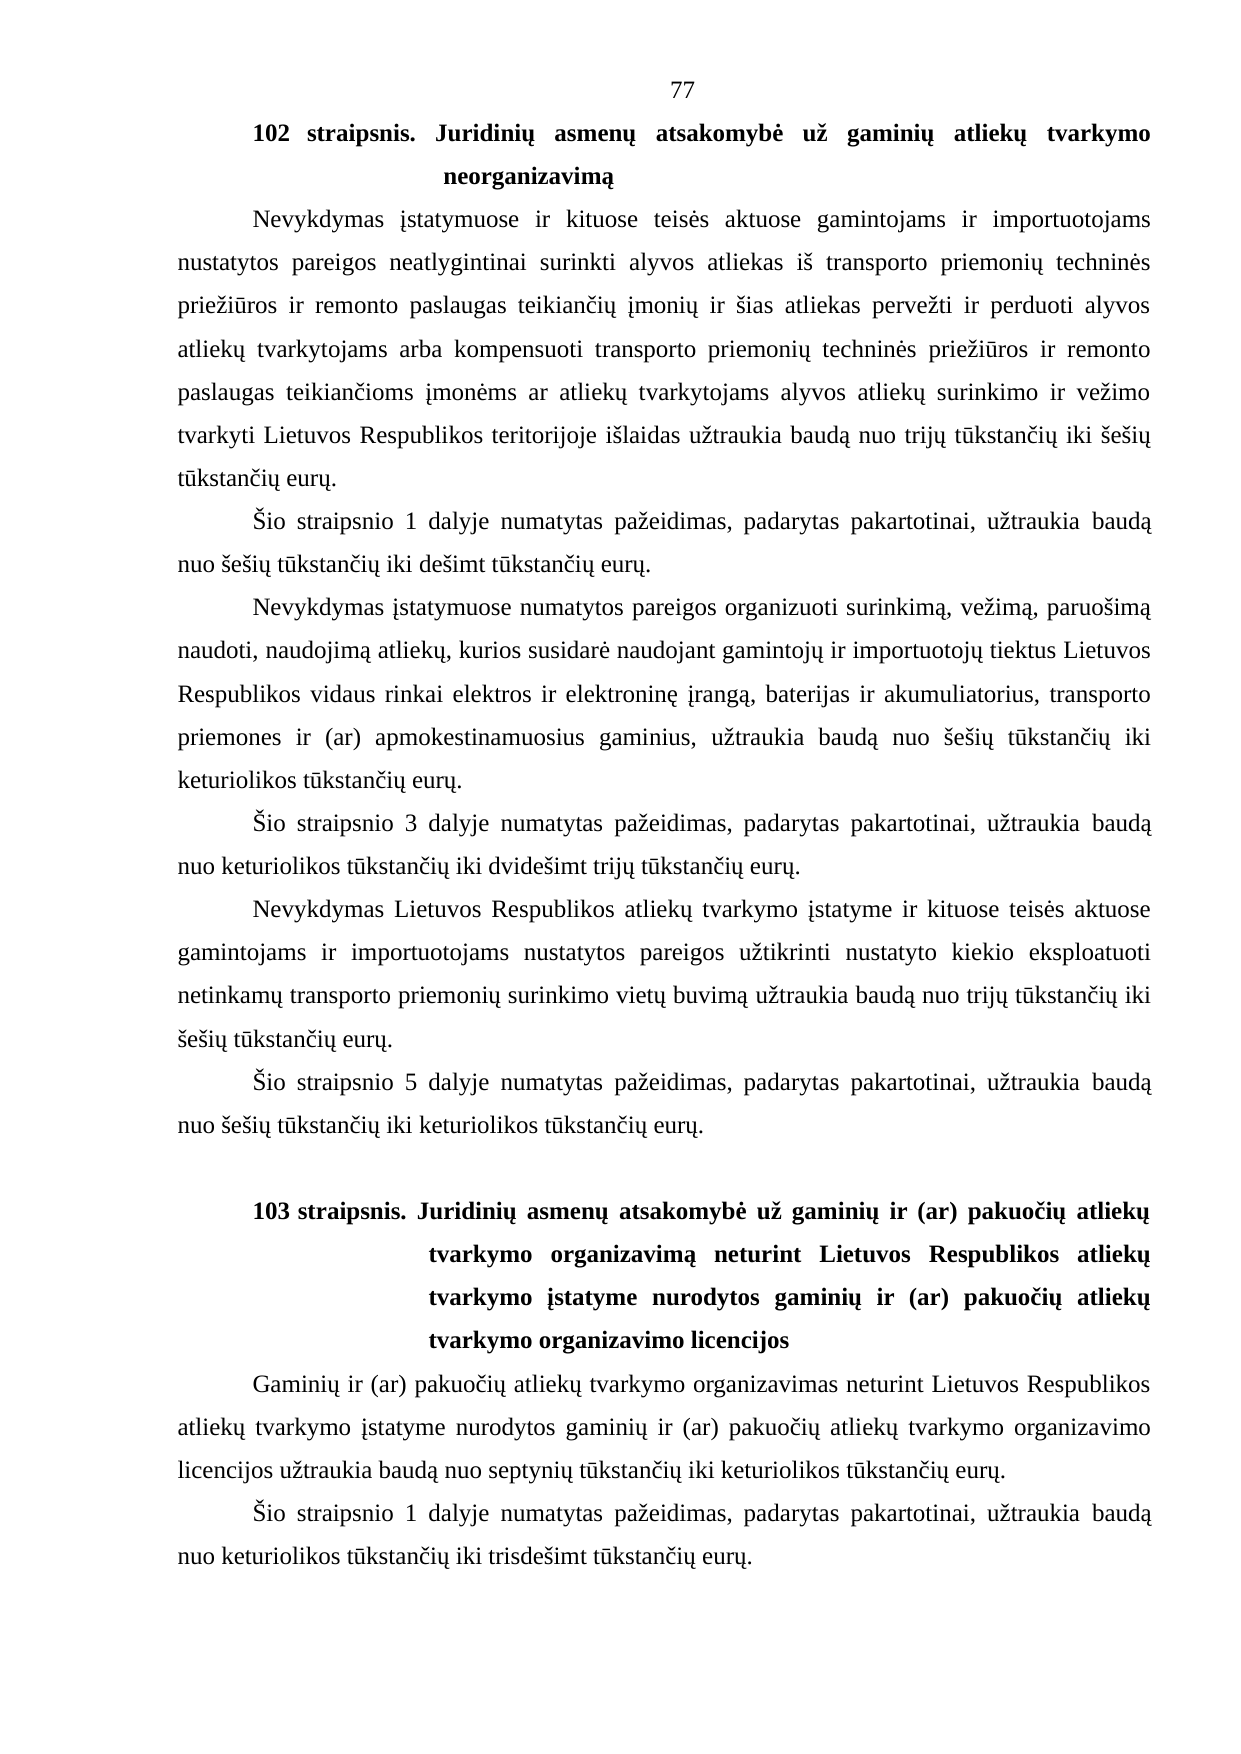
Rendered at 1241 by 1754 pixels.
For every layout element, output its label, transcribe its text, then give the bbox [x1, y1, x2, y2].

text 102 straipsnis. Juridinių asmenų atsakomybė už gaminių atliekų tvarkymo neorganizavimą [252, 118, 1151, 190]
text Šio straipsnio 5 dalyje numatytas pažeidimas, padarytas pakartotinai, užtraukia baudą nuo šešių tūkstančių iki keturiolikos tūkstančių eurų. [177, 1067, 1151, 1139]
text Šio straipsnio 1 dalyje numatytas pažeidimas, padarytas pakartotinai, užtraukia baudą nuo šešių tūkstančių iki dešimt tūkstančių eurų. [177, 506, 1151, 578]
text Nevykdymas įstatymuose numatytos pareigos organizuoti surinkimą, vežimą, paruošimą naudoti, naudojimą atliekų, kurios susidarė naudojant gamintojų ir importuotojų tiektus Lietuvos Respublikos vidaus rinkai elektros ir elektroninę įrangą, baterijas ir akumuliatorius, transporto priemones ir (ar) apmokestinamuosius gaminius, užtraukia baudą nuo šešių tūkstančių iki keturiolikos tūkstančių eurų. [177, 592, 1151, 794]
text Gaminių ir (ar) pakuočių atliekų tvarkymo organizavimas neturint Lietuvos Respublikos atliekų tvarkymo įstatyme nurodytos gaminių ir (ar) pakuočių atliekų tvarkymo organizavimo licencijos užtraukia baudą nuo septynių tūkstančių iki keturiolikos tūkstančių eurų. [177, 1369, 1151, 1484]
text 103 straipsnis. Juridinių asmenų atsakomybė už gaminių ir (ar) pakuočių atliekų tvarkymo organizavimą neturint Lietuvos Respublikos atliekų tvarkymo įstatyme nurodytos gaminių ir (ar) pakuočių atliekų tvarkymo organizavimo licencijos [252, 1196, 1151, 1354]
text Nevykdymas įstatymuose ir kituose teisės aktuose gamintojams ir importuotojams nustatytos pareigos neatlygintinai surinkti alyvos atliekas iš transporto priemonių techninės priežiūros ir remonto paslaugas teikiančių įmonių ir šias atliekas pervežti ir perduoti alyvos atliekų tvarkytojams arba kompensuoti transporto priemonių techninės priežiūros ir remonto paslaugas teikiančioms įmonėms ar atliekų tvarkytojams alyvos atliekų surinkimo ir vežimo tvarkyti Lietuvos Respublikos teritorijoje išlaidas užtraukia baudą nuo trijų tūkstančių iki šešių tūkstančių eurų. [177, 204, 1151, 492]
text Šio straipsnio 3 dalyje numatytas pažeidimas, padarytas pakartotinai, užtraukia baudą nuo keturiolikos tūkstančių iki dvidešimt trijų tūkstančių eurų. [177, 808, 1151, 880]
text Šio straipsnio 1 dalyje numatytas pažeidimas, padarytas pakartotinai, užtraukia baudą nuo keturiolikos tūkstančių iki trisdešimt tūkstančių eurų. [177, 1498, 1151, 1570]
text Nevykdymas Lietuvos Respublikos atliekų tvarkymo įstatyme ir kituose teisės aktuose gamintojams ir importuotojams nustatytos pareigos užtikrinti nustatyto kiekio eksploatuoti netinkamų transporto priemonių surinkimo vietų buvimą užtraukia baudą nuo trijų tūkstančių iki šešių tūkstančių eurų. [177, 894, 1151, 1052]
